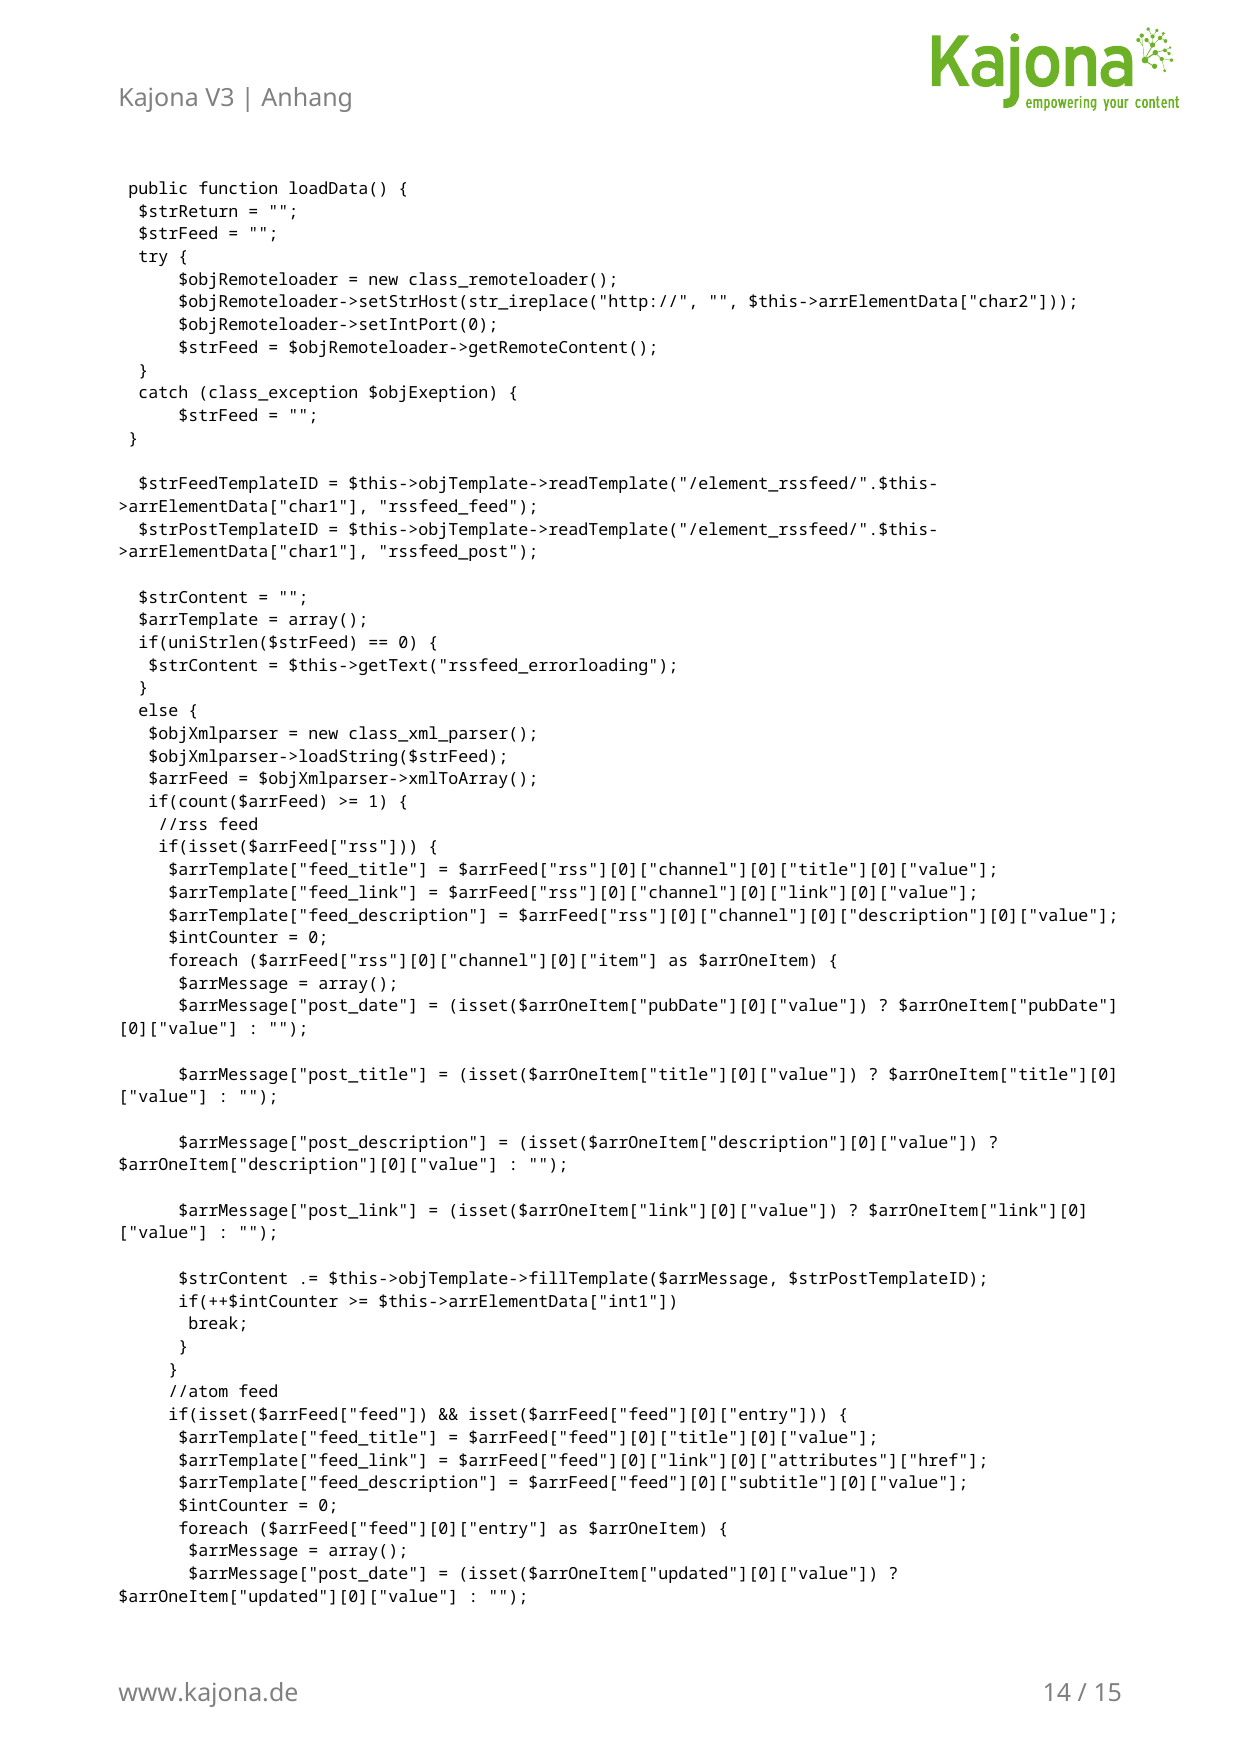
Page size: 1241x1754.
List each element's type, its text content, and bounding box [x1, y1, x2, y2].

text public function loadData() { $strReturn = ""; $strFeed = ""; try { $objRemoteloader = new class_remoteloader(); $objRemoteloader->setStrHost(str_ireplace("http://", "", $this->arrElementData["char2"])); $objRemoteloader->setIntPort(0); $strFeed = $objRemoteloader->getRemoteContent(); } catch (class_exception $objExeption) { $strFeed = ""; } $strFeedTemplateID = $this->objTemplate->readTemplate("/element_rssfeed/".$this->arrElementData["char1"], "rssfeed_feed"); $strPostTemplateID = $this->objTemplate->readTemplate("/element_rssfeed/".$this->arrElementData["char1"], "rssfeed_post"); $strContent = ""; $arrTemplate = array(); if(uniStrlen($strFeed) == 0) { $strContent = $this->getText("rssfeed_errorloading"); } else { $objXmlparser = new class_xml_parser(); $objXmlparser->loadString($strFeed); $arrFeed = $objXmlparser->xmlToArray(); if(count($arrFeed) >= 1) { //rss feed if(isset($arrFeed["rss"])) { $arrTemplate["feed_title"] = $arrFeed["rss"][0]["channel"][0]["title"][0]["value"]; $arrTemplate["feed_link"] = $arrFeed["rss"][0]["channel"][0]["link"][0]["value"]; $arrTemplate["feed_description"] = $arrFeed["rss"][0]["channel"][0]["description"][0]["value"]; $intCounter = 0; foreach ($arrFeed["rss"][0]["channel"][0]["item"] as $arrOneItem) { $arrMessage = array(); $arrMessage["post_date"] = (isset($arrOneItem["pubDate"][0]["value"]) ? $arrOneItem["pubDate"][0]["value"] : ""); $arrMessage["post_title"] = (isset($arrOneItem["title"][0]["value"]) ? $arrOneItem["title"][0]["value"] : ""); $arrMessage["post_description"] = (isset($arrOneItem["description"][0]["value"]) ? $arrOneItem["description"][0]["value"] : ""); $arrMessage["post_link"] = (isset($arrOneItem["link"][0]["value"]) ? $arrOneItem["link"][0]["value"] : ""); $strContent .= $this->objTemplate->fillTemplate($arrMessage, $strPostTemplateID); if(++$intCounter >= $this->arrElementData["int1"]) break; } } //atom feed if(isset($arrFeed["feed"]) && isset($arrFeed["feed"][0]["entry"])) { $arrTemplate["feed_title"] = $arrFeed["feed"][0]["title"][0]["value"]; $arrTemplate["feed_link"] = $arrFeed["feed"][0]["link"][0]["attributes"]["href"]; $arrTemplate["feed_description"] = $arrFeed["feed"][0]["subtitle"][0]["value"]; $intCounter = 0; foreach ($arrFeed["feed"][0]["entry"] as $arrOneItem) { $arrMessage = array(); $arrMessage["post_date"] = (isset($arrOneItem["updated"][0]["value"]) ? $arrOneItem["updated"][0]["value"] : ""); [118, 177, 1122, 1630]
